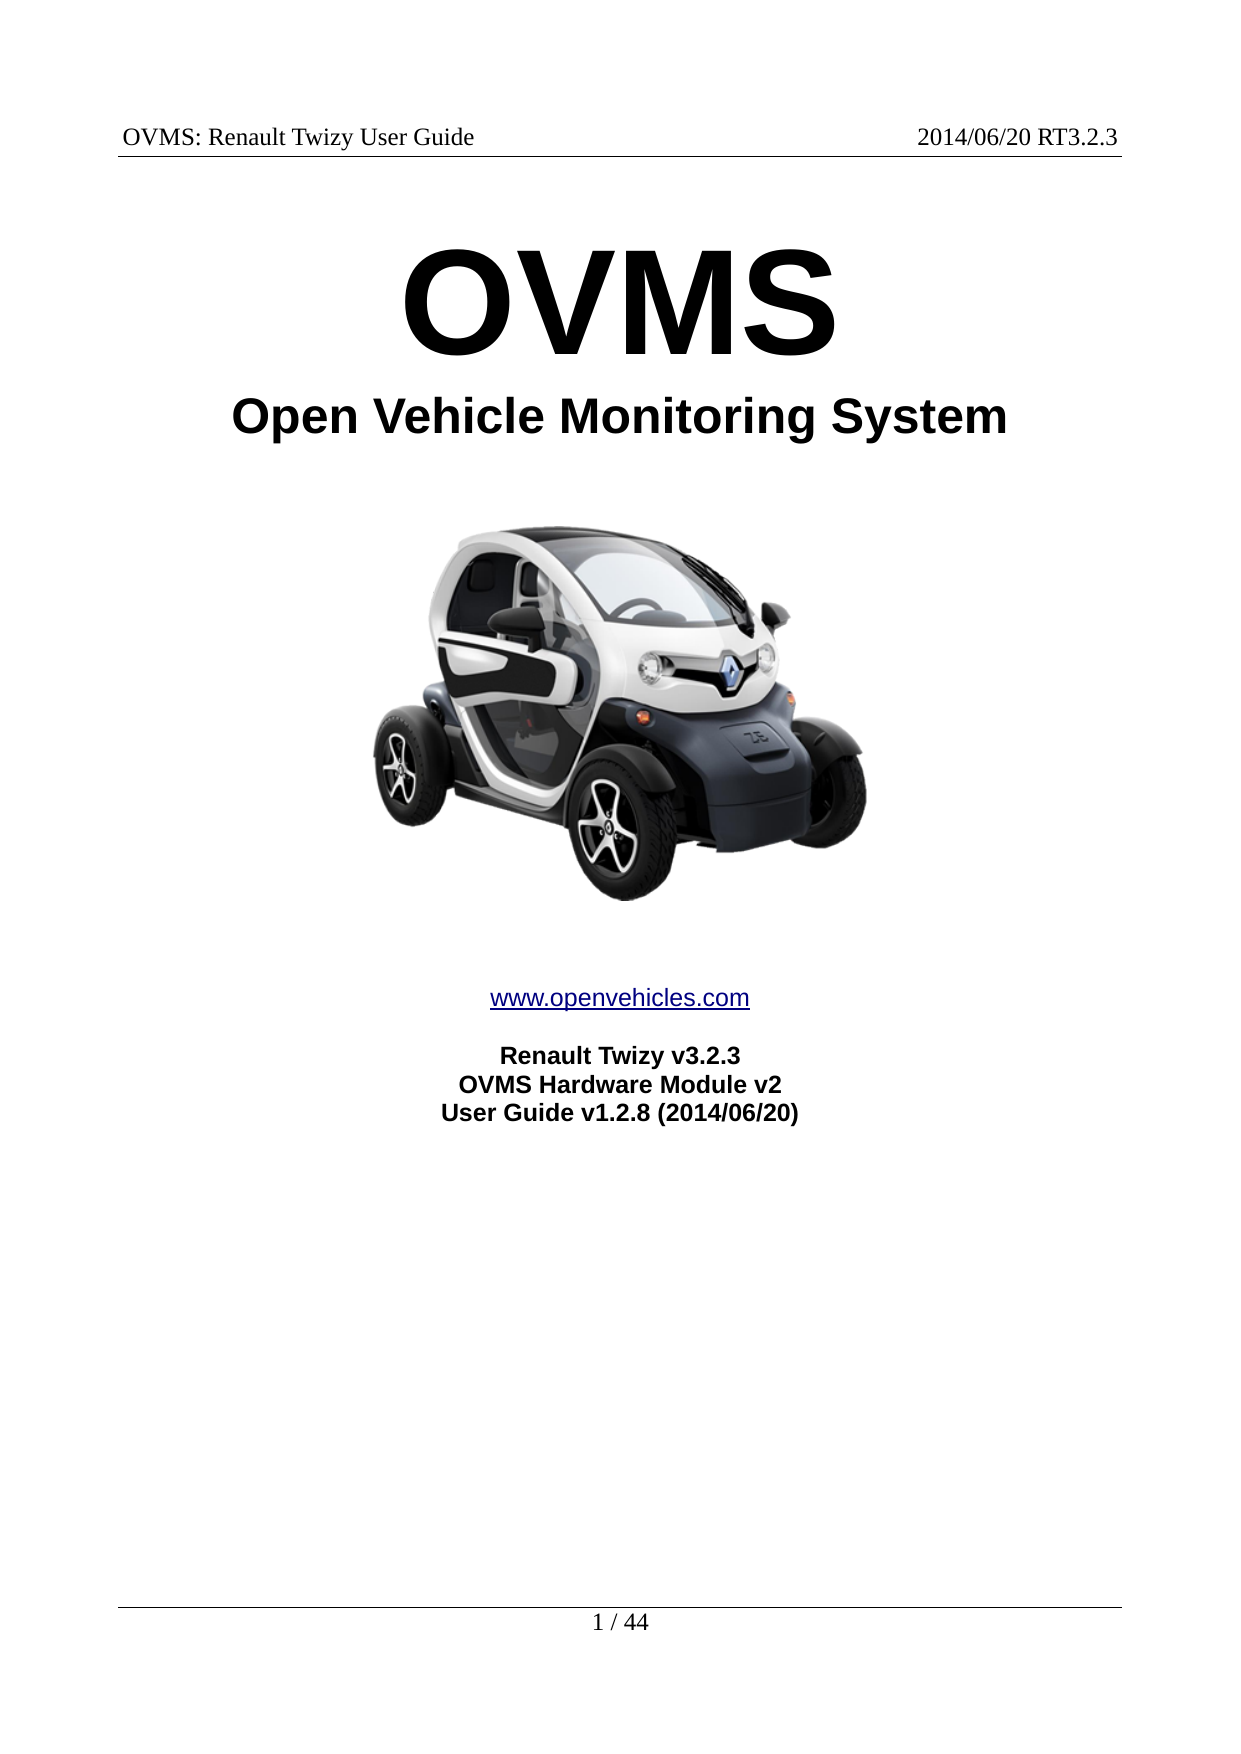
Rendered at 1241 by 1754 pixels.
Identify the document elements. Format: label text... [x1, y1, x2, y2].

text Open Vehicle Monitoring System [118, 386, 1122, 444]
text User Guide v1.2.8 (2014/06/20) [118, 1098, 1122, 1127]
text Renault Twizy v3.2.3 [118, 1041, 1122, 1070]
text OVMS Hardware Module v2 [118, 1070, 1122, 1098]
picture [214, 526, 1026, 901]
text OVMS [118, 214, 1122, 386]
text www.openvehicles.com [118, 983, 1122, 1012]
